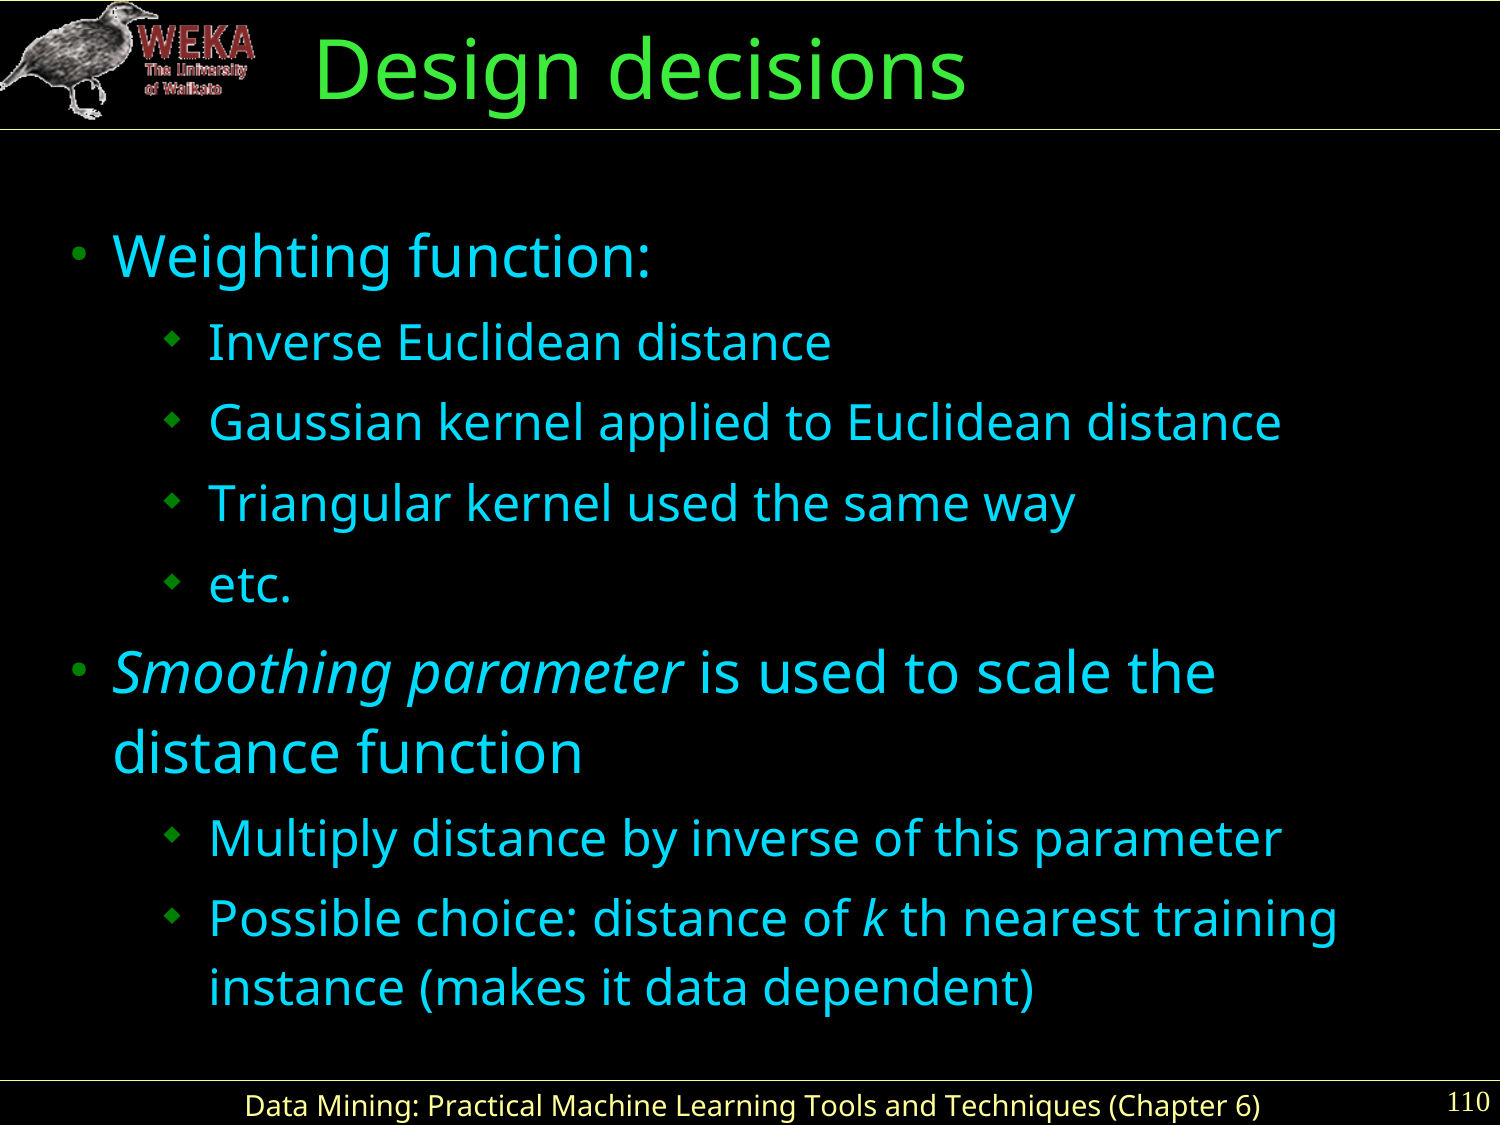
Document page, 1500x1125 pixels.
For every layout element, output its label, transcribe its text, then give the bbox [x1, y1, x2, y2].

picture [0, 1, 266, 129]
list Weighting function: Inverse Euclidean distance Gaussian kernel applied to Euclidean distance Triangular kernel used the same way etc. Smoothing parameter is used to scale the distance function Multiply distance by inverse of this parameter Possible choice: distance of k th nearest training instance (makes it data dependent) [54, 207, 1466, 902]
title Design decisions [297, 0, 1500, 148]
